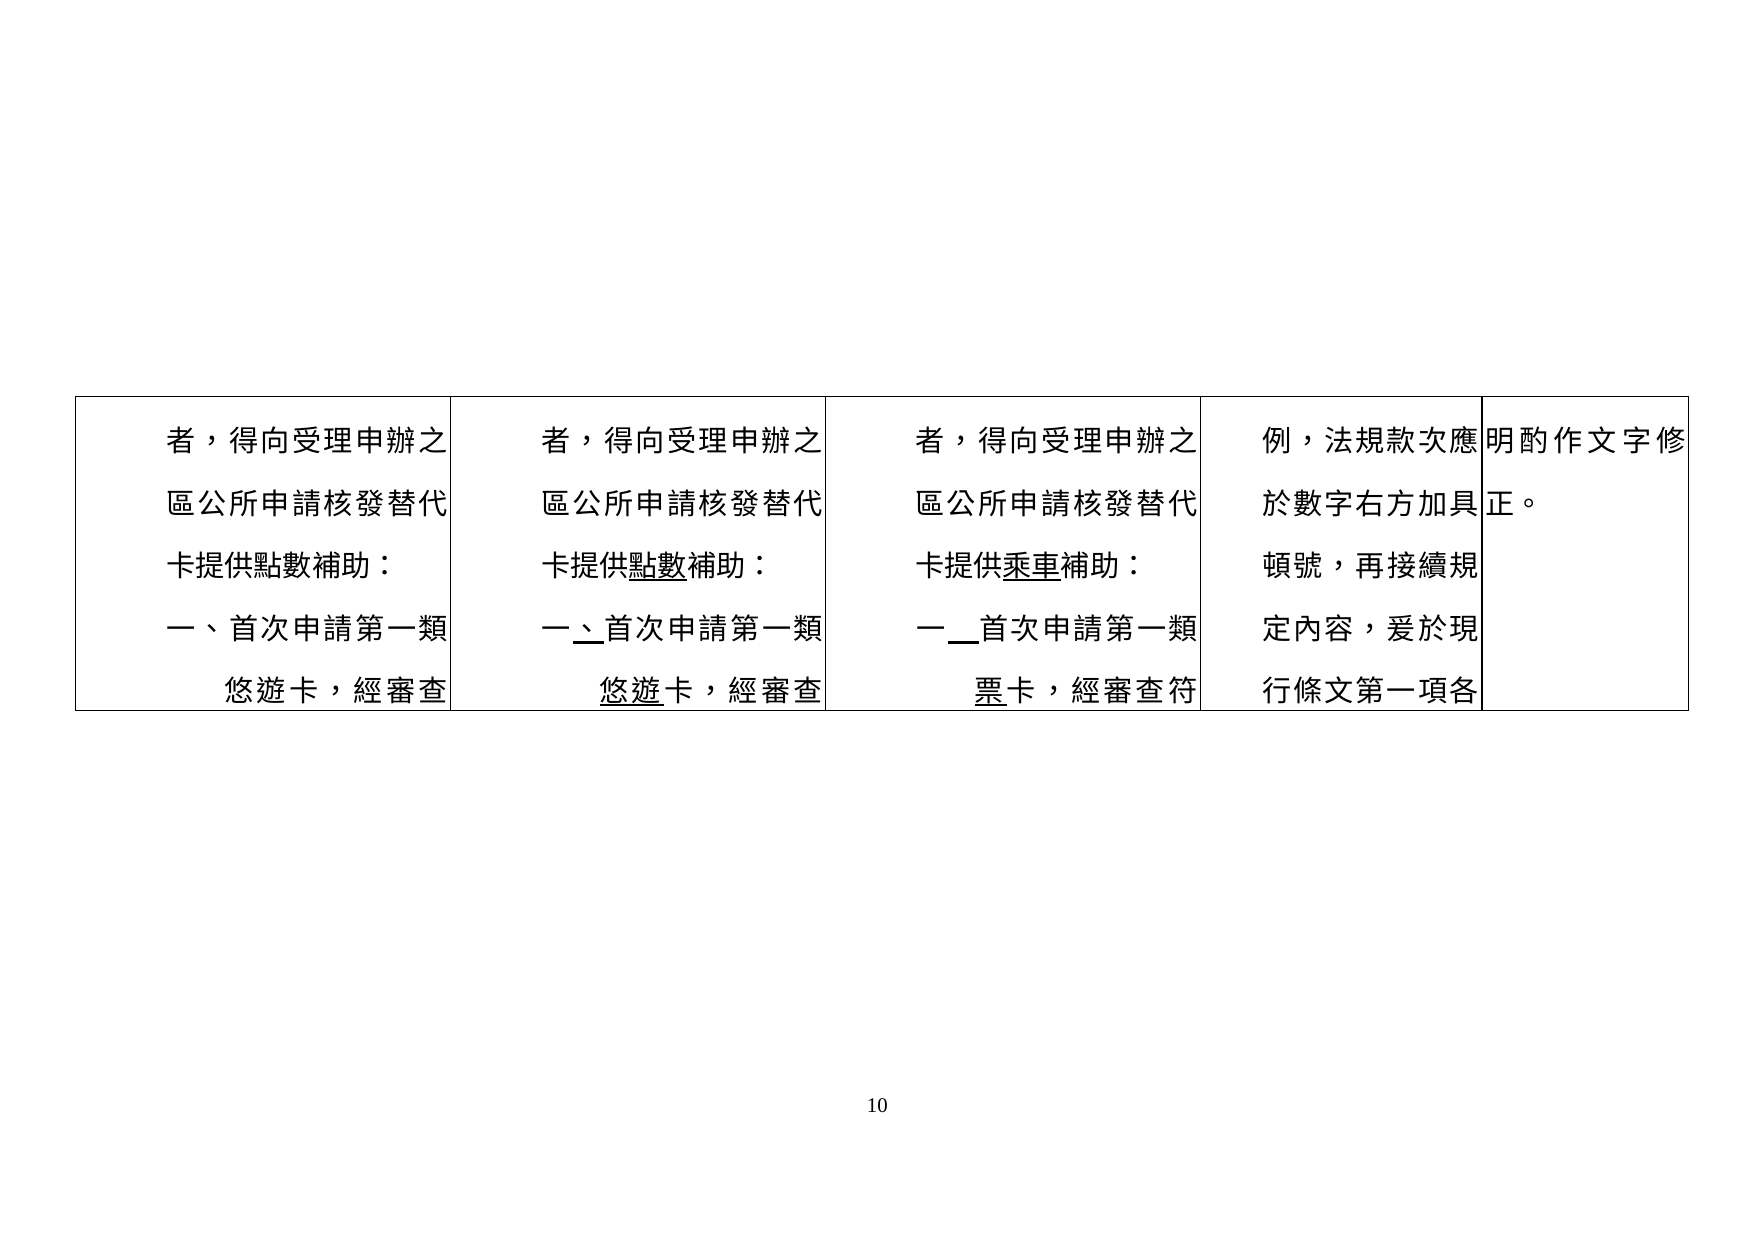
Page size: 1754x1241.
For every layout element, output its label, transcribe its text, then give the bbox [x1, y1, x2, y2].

table_cell 者，得向受理申辦之區公所申請核發替代卡提供點數補助： 一、首次申請第一類悠遊卡，經審查 [76, 397, 450, 710]
table_cell 例，法規款次應於數字右方加具頓號，再接續規定內容，爰於現行條文第一項各 [1201, 397, 1481, 710]
table_cell 者，得向受理申辦之區公所申請核發替代卡提供點數補助： 一、首次申請第一類悠遊卡，經審查 [451, 397, 825, 710]
table_cell 者，得向受理申辦之區公所申請核發替代卡提供乘車補助： 一 首次申請第一類票卡，經審查符 [826, 397, 1200, 710]
table_cell 明酌作文字修正。 [1483, 397, 1688, 710]
